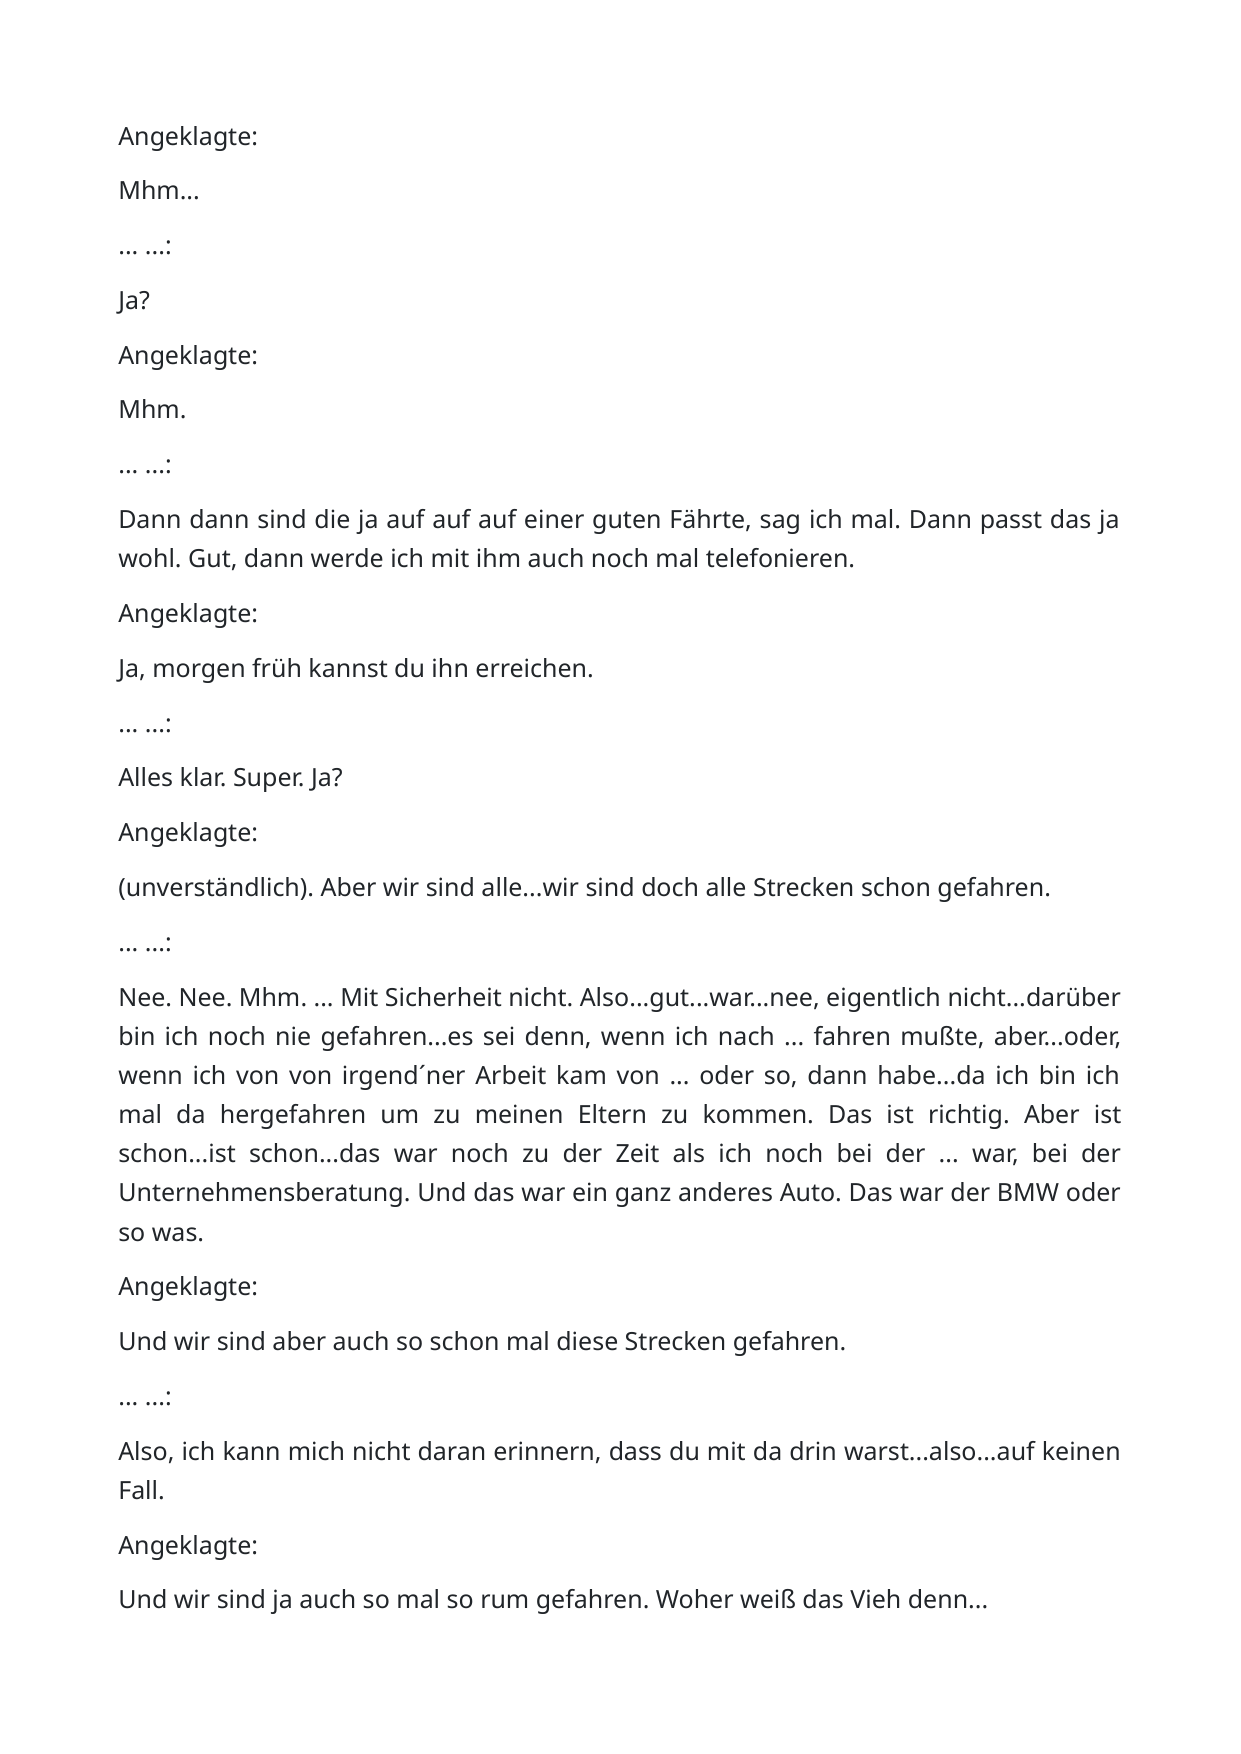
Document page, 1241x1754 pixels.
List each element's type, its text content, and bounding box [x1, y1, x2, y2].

text Mhm. [118, 392, 1122, 426]
text Dann dann sind die ja auf auf auf einer guten Fährte, sag ich mal. Dann passt das ja wohl. Gut, dann werde ich mit ihm auch noch mal telefonieren. [118, 502, 1122, 575]
text ... ...: [118, 924, 1122, 958]
text Angeklagte: [118, 596, 1122, 630]
text Angeklagte: [118, 1527, 1122, 1561]
text ... ...: [118, 447, 1122, 481]
text Mhm... [118, 173, 1122, 207]
text Angeklagte: [118, 337, 1122, 371]
text Alles klar. Super. Ja? [118, 760, 1122, 794]
text ... ...: [118, 705, 1122, 739]
text Angeklagte: [118, 118, 1122, 152]
text Und wir sind ja auch so mal so rum gefahren. Woher weiß das Vieh denn... [118, 1582, 1122, 1616]
text Ja? [118, 282, 1122, 317]
text ... ...: [118, 228, 1122, 262]
text Ja, morgen früh kannst du ihn erreichen. [118, 650, 1122, 684]
text (unverständlich). Aber wir sind alle...wir sind doch alle Strecken schon gefahren. [118, 869, 1122, 904]
text ... ...: [118, 1378, 1122, 1413]
text Nee. Nee. Mhm. ... Mit Sicherheit nicht. Also...gut...war...nee, eigentlich nicht...darüber bin ich noch nie gefahren...es sei denn, wenn ich nach ... fahren mußte, aber...oder, wenn ich von von irgend´ner Arbeit kam von ... oder so, dann habe...da ich bin ich mal da hergefahren um zu meinen Eltern zu kommen. Das ist richtig. Aber ist schon...ist schon...das war noch zu der Zeit als ich noch bei der ... war, bei der Unternehmensberatung. Und das war ein ganz anderes Auto. Das war der BMW oder so was. [118, 979, 1122, 1248]
text Also, ich kann mich nicht daran erinnern, dass du mit da drin warst...also...auf keinen Fall. [118, 1433, 1122, 1507]
text Angeklagte: [118, 1269, 1122, 1303]
text Angeklagte: [118, 815, 1122, 849]
text Und wir sind aber auch so schon mal diese Strecken gefahren. [118, 1324, 1122, 1358]
